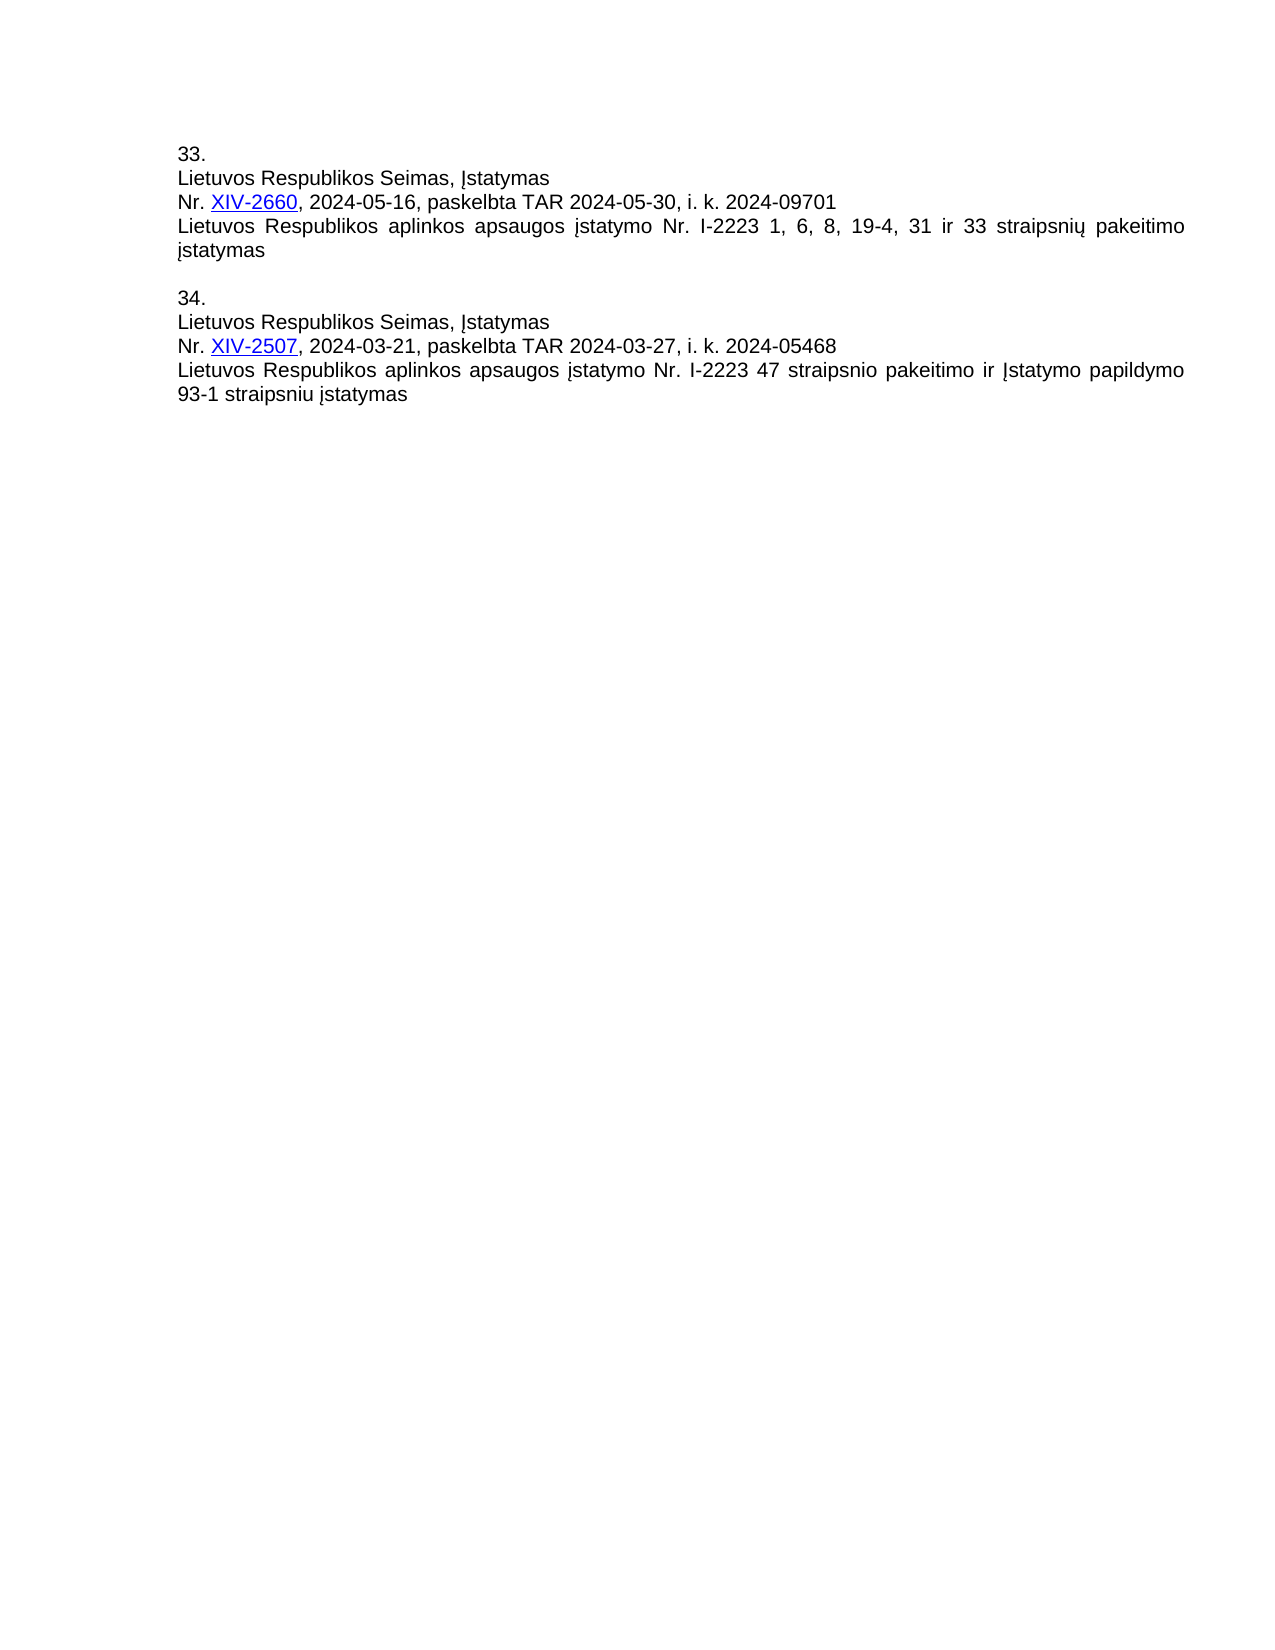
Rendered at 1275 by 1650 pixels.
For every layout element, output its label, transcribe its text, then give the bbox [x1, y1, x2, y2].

text Nr. XIV-2507, 2024-03-21, paskelbta TAR 2024-03-27, i. k. 2024-05468 [177, 334, 1186, 358]
text Lietuvos Respublikos Seimas, Įstatymas [177, 310, 1186, 334]
text Lietuvos Respublikos aplinkos apsaugos įstatymo Nr. I-2223 1, 6, 8, 19-4, 31 ir 33 straipsnių pakeitimo įstatymas [177, 214, 1186, 262]
text Lietuvos Respublikos Seimas, Įstatymas [177, 166, 1186, 190]
text Lietuvos Respublikos aplinkos apsaugos įstatymo Nr. I-2223 47 straipsnio pakeitimo ir Įstatymo papildymo 93-1 straipsniu įstatymas [177, 358, 1186, 406]
text 33. [177, 142, 1186, 166]
text 34. [177, 286, 1186, 310]
text Nr. XIV-2660, 2024-05-16, paskelbta TAR 2024-05-30, i. k. 2024-09701 [177, 190, 1186, 214]
